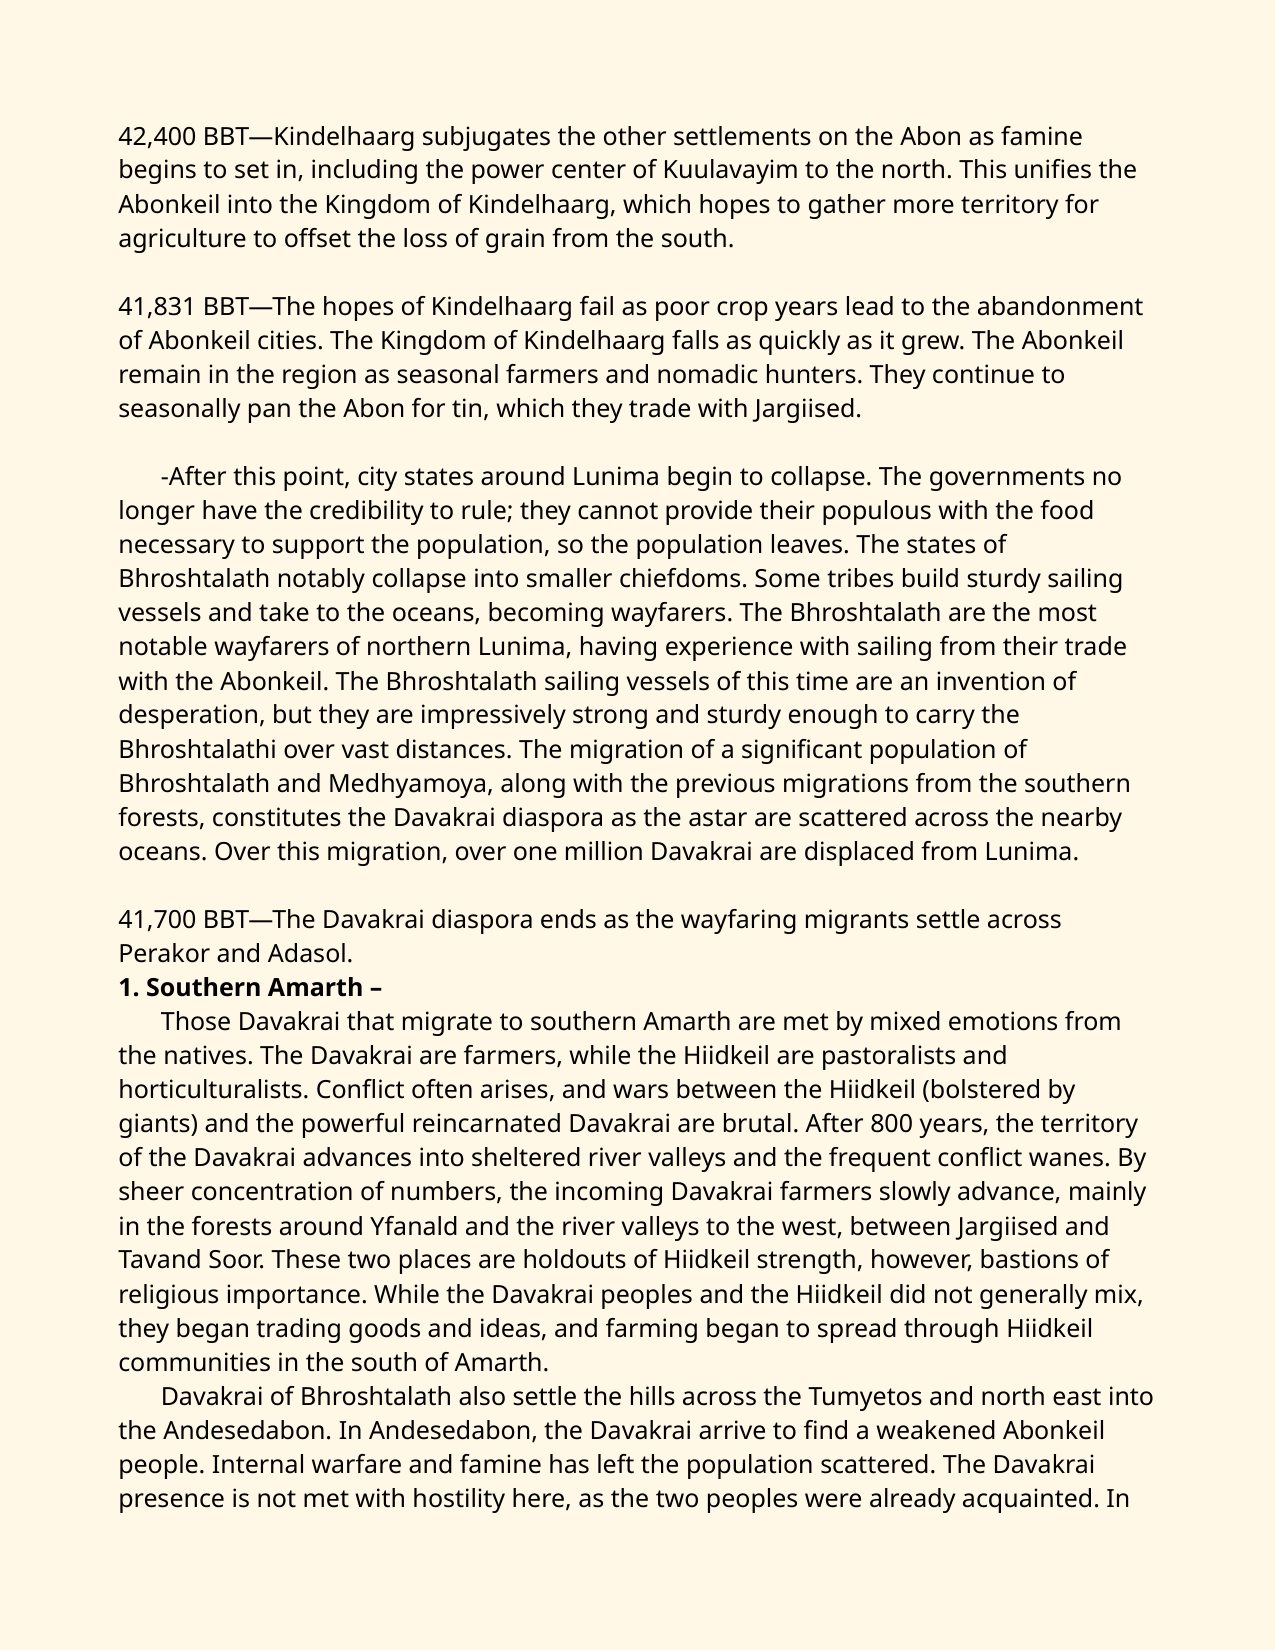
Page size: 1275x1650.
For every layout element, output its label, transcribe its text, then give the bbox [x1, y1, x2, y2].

text 42,400 BBT—Kindelhaarg subjugates the other settlements on the Abon as famine begins to set in, including the power center of Kuulavayim to the north. This unifies the Abonkeil into the Kingdom of Kindelhaarg, which hopes to gather more territory for agriculture to offset the loss of grain from the south. [118, 118, 1157, 254]
text 1. Southern Amarth – [118, 970, 1157, 1004]
text Those Davakrai that migrate to southern Amarth are met by mixed emotions from the natives. The Davakrai are farmers, while the Hiidkeil are pastoralists and horticulturalists. Conflict often arises, and wars between the Hiidkeil (bolstered by giants) and the powerful reincarnated Davakrai are brutal. After 800 years, the territory of the Davakrai advances into sheltered river valleys and the frequent conflict wanes. By sheer concentration of numbers, the incoming Davakrai farmers slowly advance, mainly in the forests around Yfanald and the river valleys to the west, between Jargiised and Tavand Soor. These two places are holdouts of Hiidkeil strength, however, bastions of religious importance. While the Davakrai peoples and the Hiidkeil did not generally mix, they began trading goods and ideas, and farming began to spread through Hiidkeil communities in the south of Amarth. [118, 1004, 1157, 1378]
text 41,700 BBT—The Davakrai diaspora ends as the wayfaring migrants settle across Perakor and Adasol. [118, 902, 1157, 970]
text -After this point, city states around Lunima begin to collapse. The governments no longer have the credibility to rule; they cannot provide their populous with the food necessary to support the population, so the population leaves. The states of Bhroshtalath notably collapse into smaller chiefdoms. Some tribes build sturdy sailing vessels and take to the oceans, becoming wayfarers. The Bhroshtalath are the most notable wayfarers of northern Lunima, having experience with sailing from their trade with the Abonkeil. The Bhroshtalath sailing vessels of this time are an invention of desperation, but they are impressively strong and sturdy enough to carry the Bhroshtalathi over vast distances. The migration of a significant population of Bhroshtalath and Medhyamoya, along with the previous migrations from the southern forests, constitutes the Davakrai diaspora as the astar are scattered across the nearby oceans. Over this migration, over one million Davakrai are displaced from Lunima. [118, 459, 1157, 867]
text 41,831 BBT—The hopes of Kindelhaarg fail as poor crop years lead to the abandonment of Abonkeil cities. The Kingdom of Kindelhaarg falls as quickly as it grew. The Abonkeil remain in the region as seasonal farmers and nomadic hunters. They continue to seasonally pan the Abon for tin, which they trade with Jargiised. [118, 288, 1157, 425]
text Davakrai of Bhroshtalath also settle the hills across the Tumyetos and north east into the Andesedabon. In Andesedabon, the Davakrai arrive to find a weakened Abonkeil people. Internal warfare and famine has left the population scattered. The Davakrai presence is not met with hostility here, as the two peoples were already acquainted. In [118, 1378, 1157, 1515]
